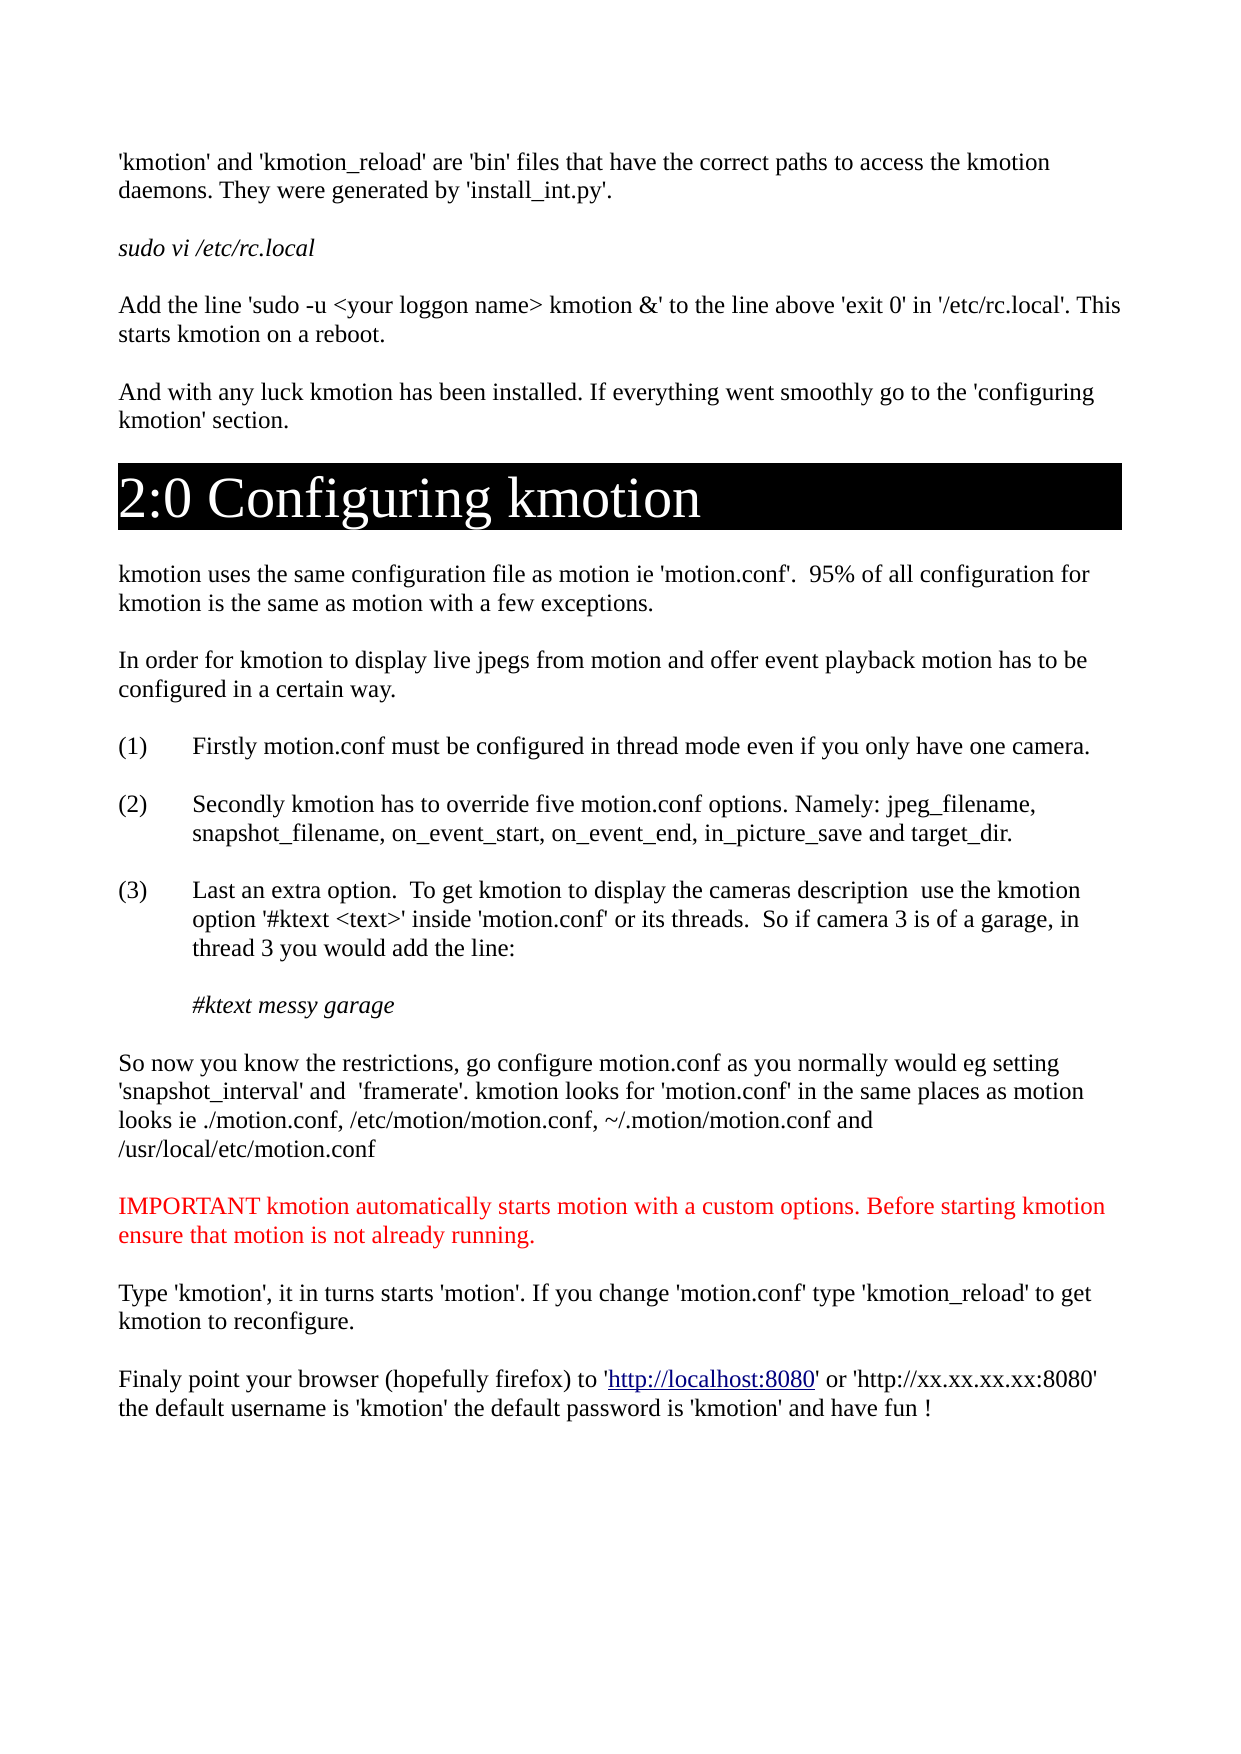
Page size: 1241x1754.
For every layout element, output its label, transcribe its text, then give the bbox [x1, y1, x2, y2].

text #ktext messy garage [118, 990, 1122, 1019]
text And with any luck kmotion has been installed. If everything went smoothly go to the 'configuring kmotion' section. [118, 377, 1122, 434]
text (2) Secondly kmotion has to override five motion.conf options. Namely: jpeg_filename, snapshot_filename, on_event_start, on_event_end, in_picture_save and target_dir. [118, 789, 1122, 846]
text In order for kmotion to display live jpegs from motion and offer event playback motion has to be configured in a certain way. [118, 645, 1122, 703]
text 'kmotion' and 'kmotion_reload' are 'bin' files that have the correct paths to access the kmotion daemons. They were generated by 'install_int.py'. [118, 147, 1122, 204]
text (1) Firstly motion.conf must be configured in thread mode even if you only have one camera. [118, 731, 1122, 760]
text So now you know the restrictions, go configure motion.conf as you normally would eg setting 'snapshot_interval' and 'framerate'. kmotion looks for 'motion.conf' in the same places as motion looks ie ./motion.conf, /etc/motion/motion.conf, ~/.motion/motion.conf and /usr/local/etc/motion.conf [118, 1048, 1122, 1163]
text 2:0 Configuring kmotion [118, 463, 1122, 530]
text sudo vi /etc/rc.local [118, 233, 1122, 262]
text Add the line 'sudo -u <your loggon name> kmotion &' to the line above 'exit 0' in '/etc/rc.local'. This starts kmotion on a reboot. [118, 291, 1122, 348]
text Finaly point your browser (hopefully firefox) to 'http://localhost:8080' or 'http://xx.xx.xx.xx:8080' the default username is 'kmotion' the default password is 'kmotion' and have fun ! [118, 1364, 1122, 1421]
text IMPORTANT kmotion automatically starts motion with a custom options. Before starting kmotion ensure that motion is not already running. [118, 1191, 1122, 1249]
text Type 'kmotion', it in turns starts 'motion'. If you change 'motion.conf' type 'kmotion_reload' to get kmotion to reconfigure. [118, 1278, 1122, 1335]
text (3) Last an extra option. To get kmotion to display the cameras description use the kmotion option '#ktext <text>' inside 'motion.conf' or its threads. So if camera 3 is of a garage, in thread 3 you would add the line: [118, 875, 1122, 961]
text kmotion uses the same configuration file as motion ie 'motion.conf'. 95% of all configuration for kmotion is the same as motion with a few exceptions. [118, 559, 1122, 616]
